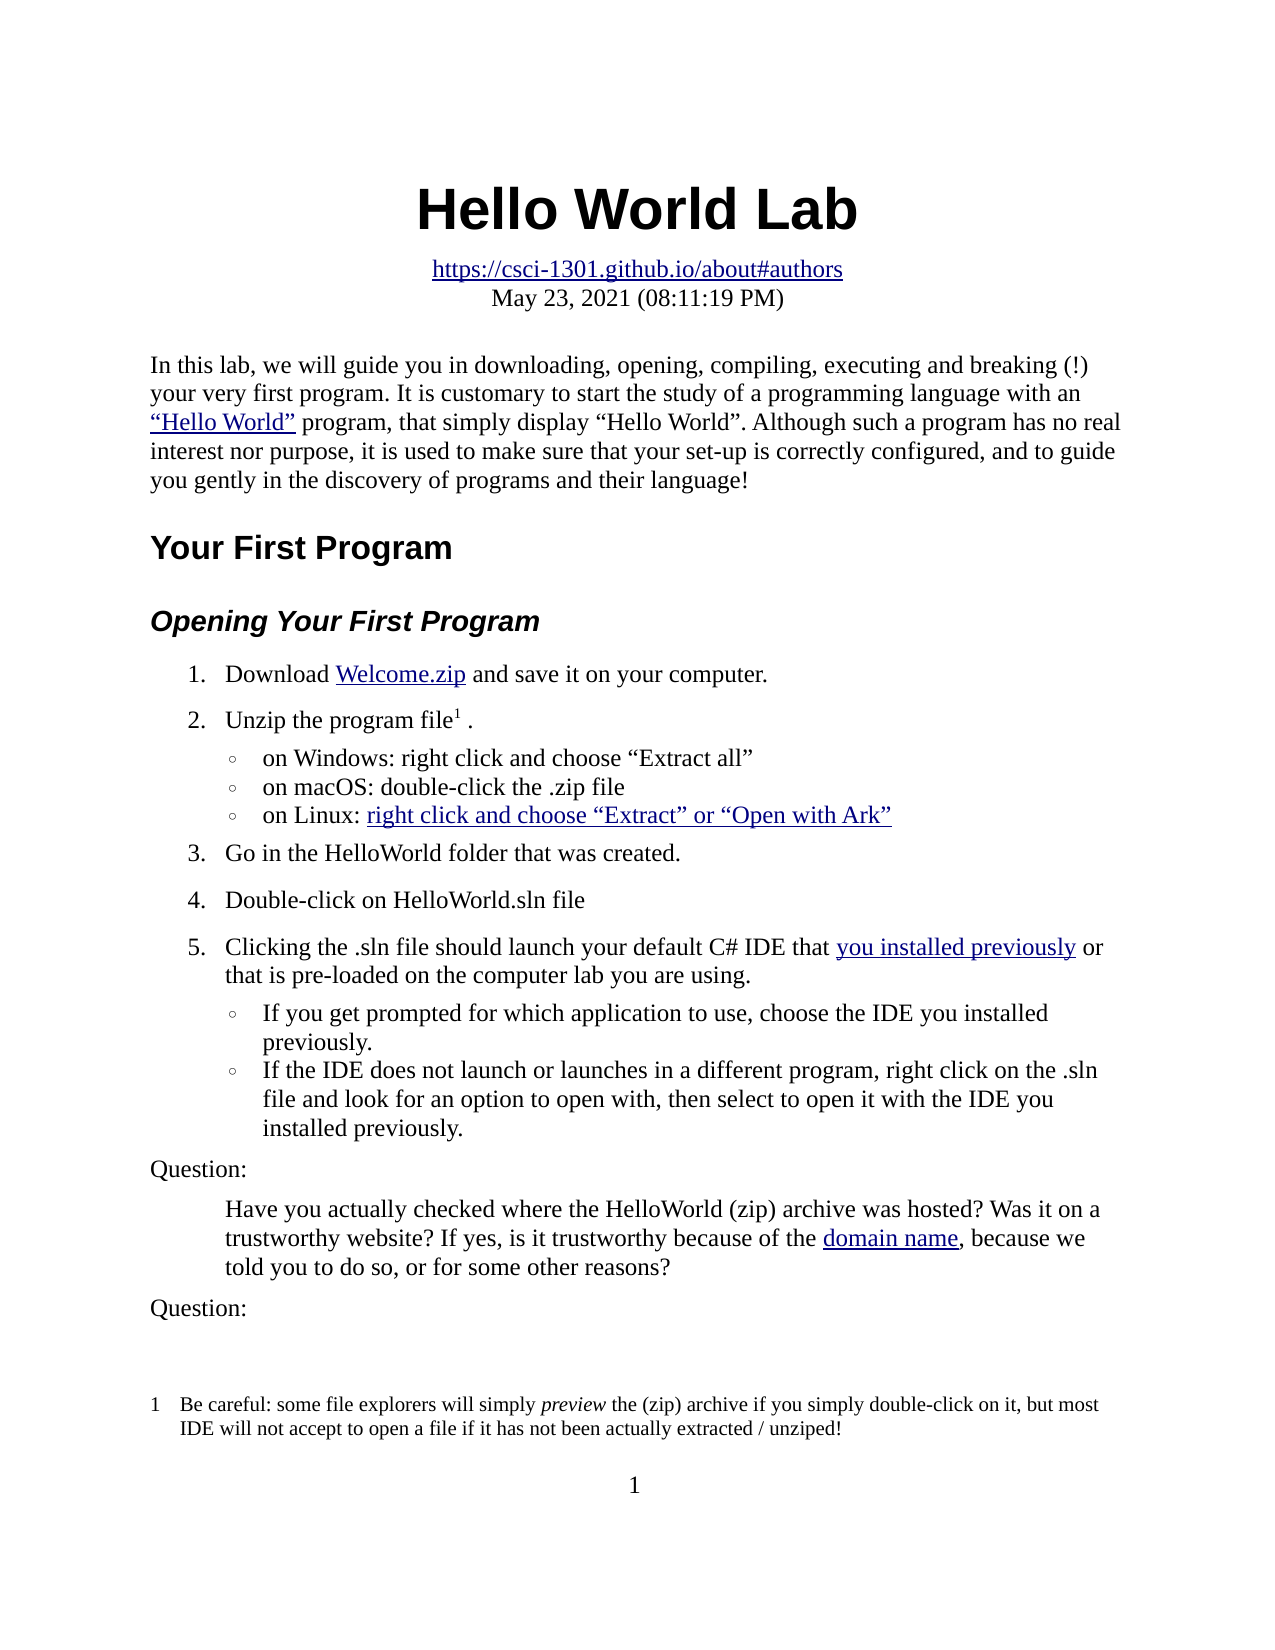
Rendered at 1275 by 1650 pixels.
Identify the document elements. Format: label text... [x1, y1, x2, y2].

text In this lab, we will guide you in downloading, opening, compiling, executing and breaking (!) your very first program. It is customary to start the study of a programming language with an “Hello World” program, that simply display “Hello World”. Although such a program has no real interest nor purpose, it is used to make sure that your set-up is correctly configured, and to guide you gently in the discovery of programs and their language! [150, 350, 1125, 493]
list on Linux: right click and choose “Extract” or “Open with Ark” [225, 801, 1125, 829]
list Download Welcome.zip and save it on your computer. [187, 659, 1125, 687]
list If the IDE does not launch or launches in a different program, right click on the .sln file and look for an option to open with, then select to open it with the IDE you installed previously. [225, 1056, 1125, 1142]
list Go in the HelloWorld folder that was created. [187, 838, 1125, 867]
text https://csci-1301.github.io/about#authors [150, 254, 1125, 283]
list on macOS: double-click the .zip file [225, 772, 1125, 801]
subtitle Opening Your First Program [150, 604, 1125, 637]
list Clicking the .sln file should launch your default C# IDE that you installed previously or that is pre-loaded on the computer lab you are using. [187, 932, 1125, 989]
title Hello World Lab [150, 175, 1125, 242]
list Double-click on HelloWorld.sln file [187, 885, 1125, 914]
list Unzip the program file . [187, 705, 1125, 734]
text May 23, 2021 (08:11:19 PM) [150, 283, 1125, 312]
text Question: [150, 1154, 1125, 1182]
list If you get prompted for which application to use, choose the IDE you installed previously. [225, 998, 1125, 1056]
text Question: [150, 1293, 1125, 1321]
text Have you actually checked where the HelloWorld (zip) archive was hosted? Was it on a trustworthy website? If yes, is it trustworthy because of the domain name, because we told you to do so, or for some other reasons? [225, 1194, 1125, 1281]
list Be careful: some file explorers will simply preview the (zip) archive if you simply double-click on it, but most IDE will not accept to open a file if it has not been actually extracted / unziped! [150, 1392, 1125, 1440]
subtitle Your First Program [150, 527, 1125, 566]
list on Windows: right click and choose “Extract all” [225, 743, 1125, 772]
